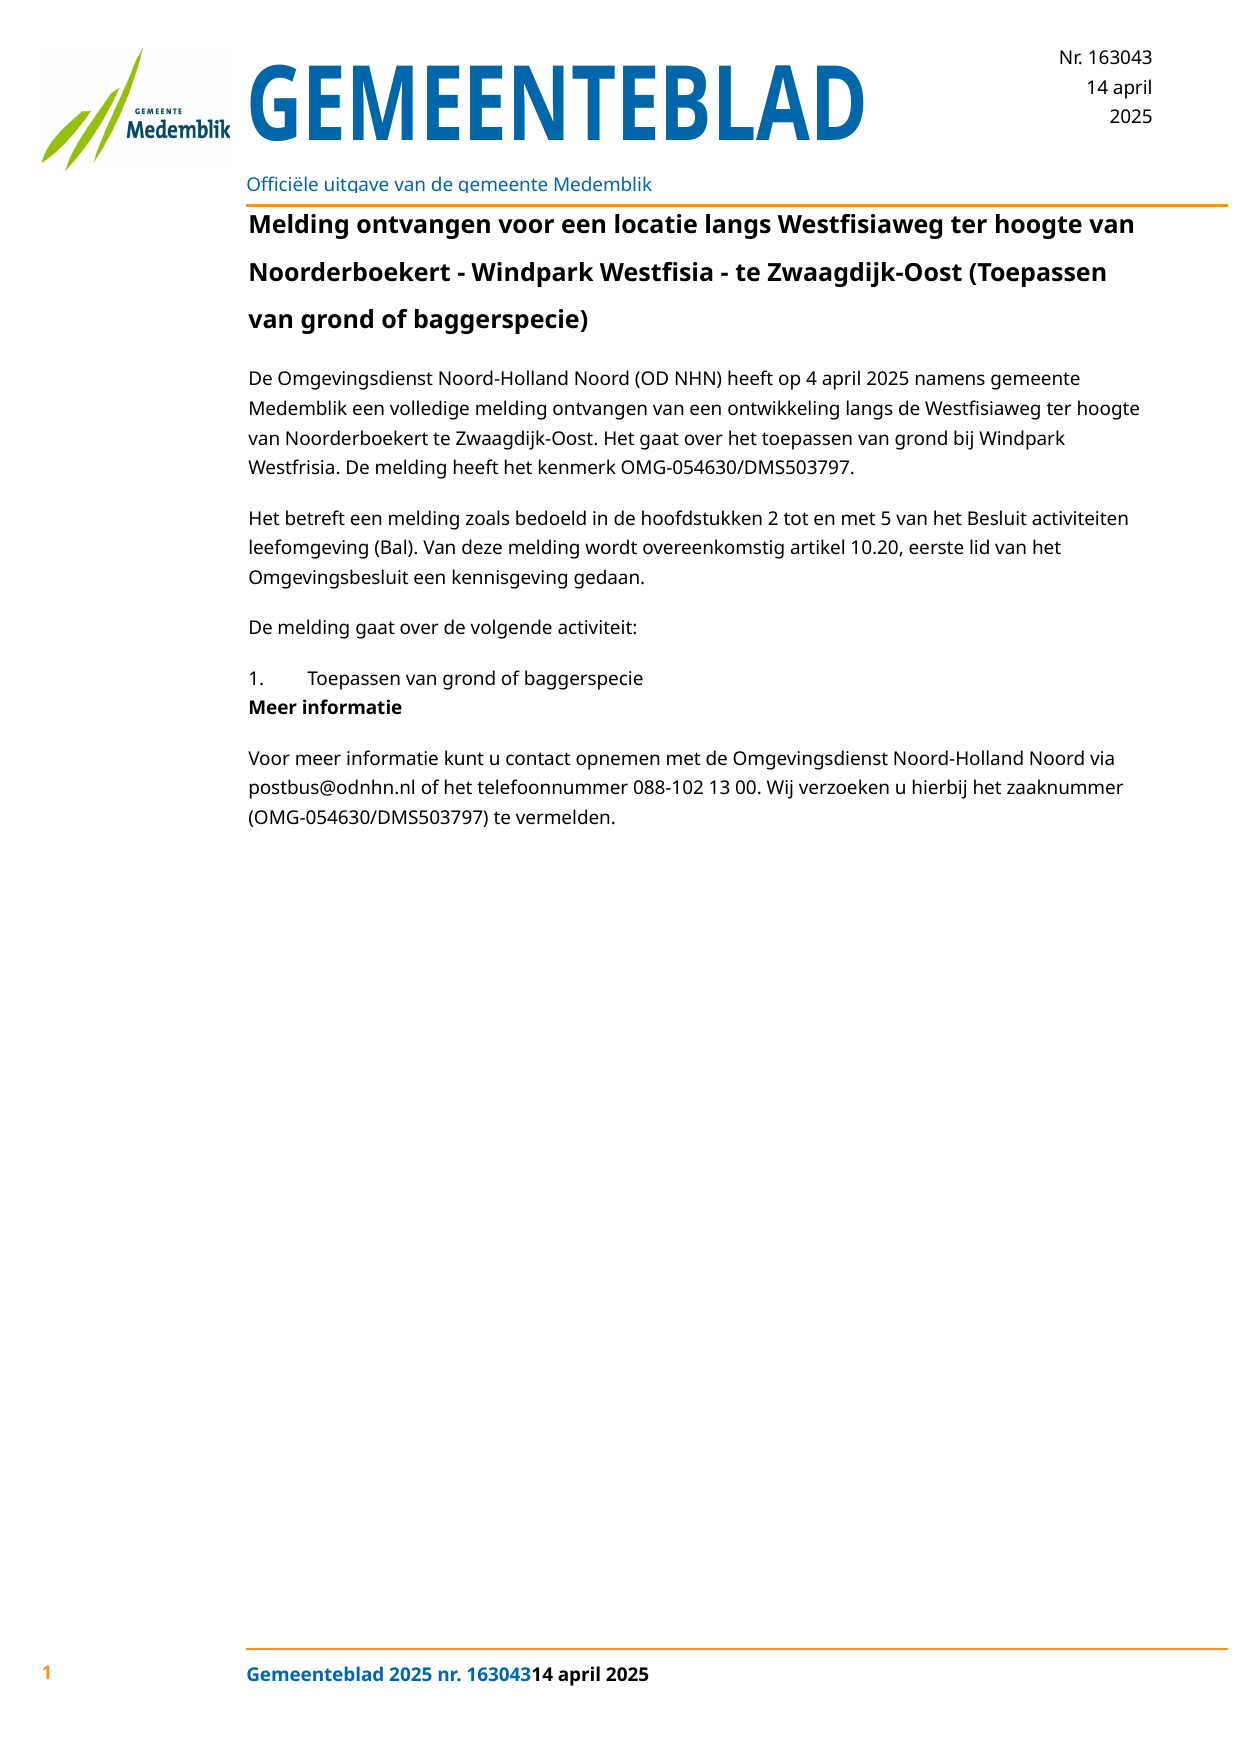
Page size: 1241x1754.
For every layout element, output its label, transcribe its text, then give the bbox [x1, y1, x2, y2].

text Meer informatie [248, 694, 1152, 720]
text De Omgevingsdienst Noord-Holland Noord (OD NHN) heeft op 4 april 2025 namens gemeente Medemblik een volledige melding ontvangen van een ontwikkeling langs de Westfisiaweg ter hoogte van Noorderboekert te Zwaagdijk-Oost. Het gaat over het toepassen van grond bij Windpark Westfrisia. De melding heeft het kenmerk OMG-054630/DMS503797. [248, 366, 1152, 480]
text Het betreft een melding zoals bedoeld in de hoofdstukken 2 tot en met 5 van het Besluit activiteiten leefomgeving (Bal). Van deze melding wordt overeenkomstig artikel 10.20, eerste lid van het Omgevingsbesluit een kennisgeving gedaan. [248, 505, 1152, 589]
text Voor meer informatie kunt u contact opnemen met de Omgevingsdienst Noord-Holland Noord via postbus@odnhn.nl of het telefoonnummer 088-102 13 00. Wij verzoeken u hierbij het zaaknummer (OMG-054630/DMS503797) te vermelden. [248, 745, 1152, 829]
text Melding ontvangen voor een locatie langs Westfisiaweg ter hoogte van Noorderboekert - Windpark Westfisia - te Zwaagdijk-Oost (Toepassen van grond of baggerspecie) [248, 207, 1152, 336]
picture [41, 47, 231, 172]
list Toepassen van grond of baggerspecie [248, 665, 1152, 690]
text De melding gaat over de volgende activiteit: [248, 614, 1152, 640]
